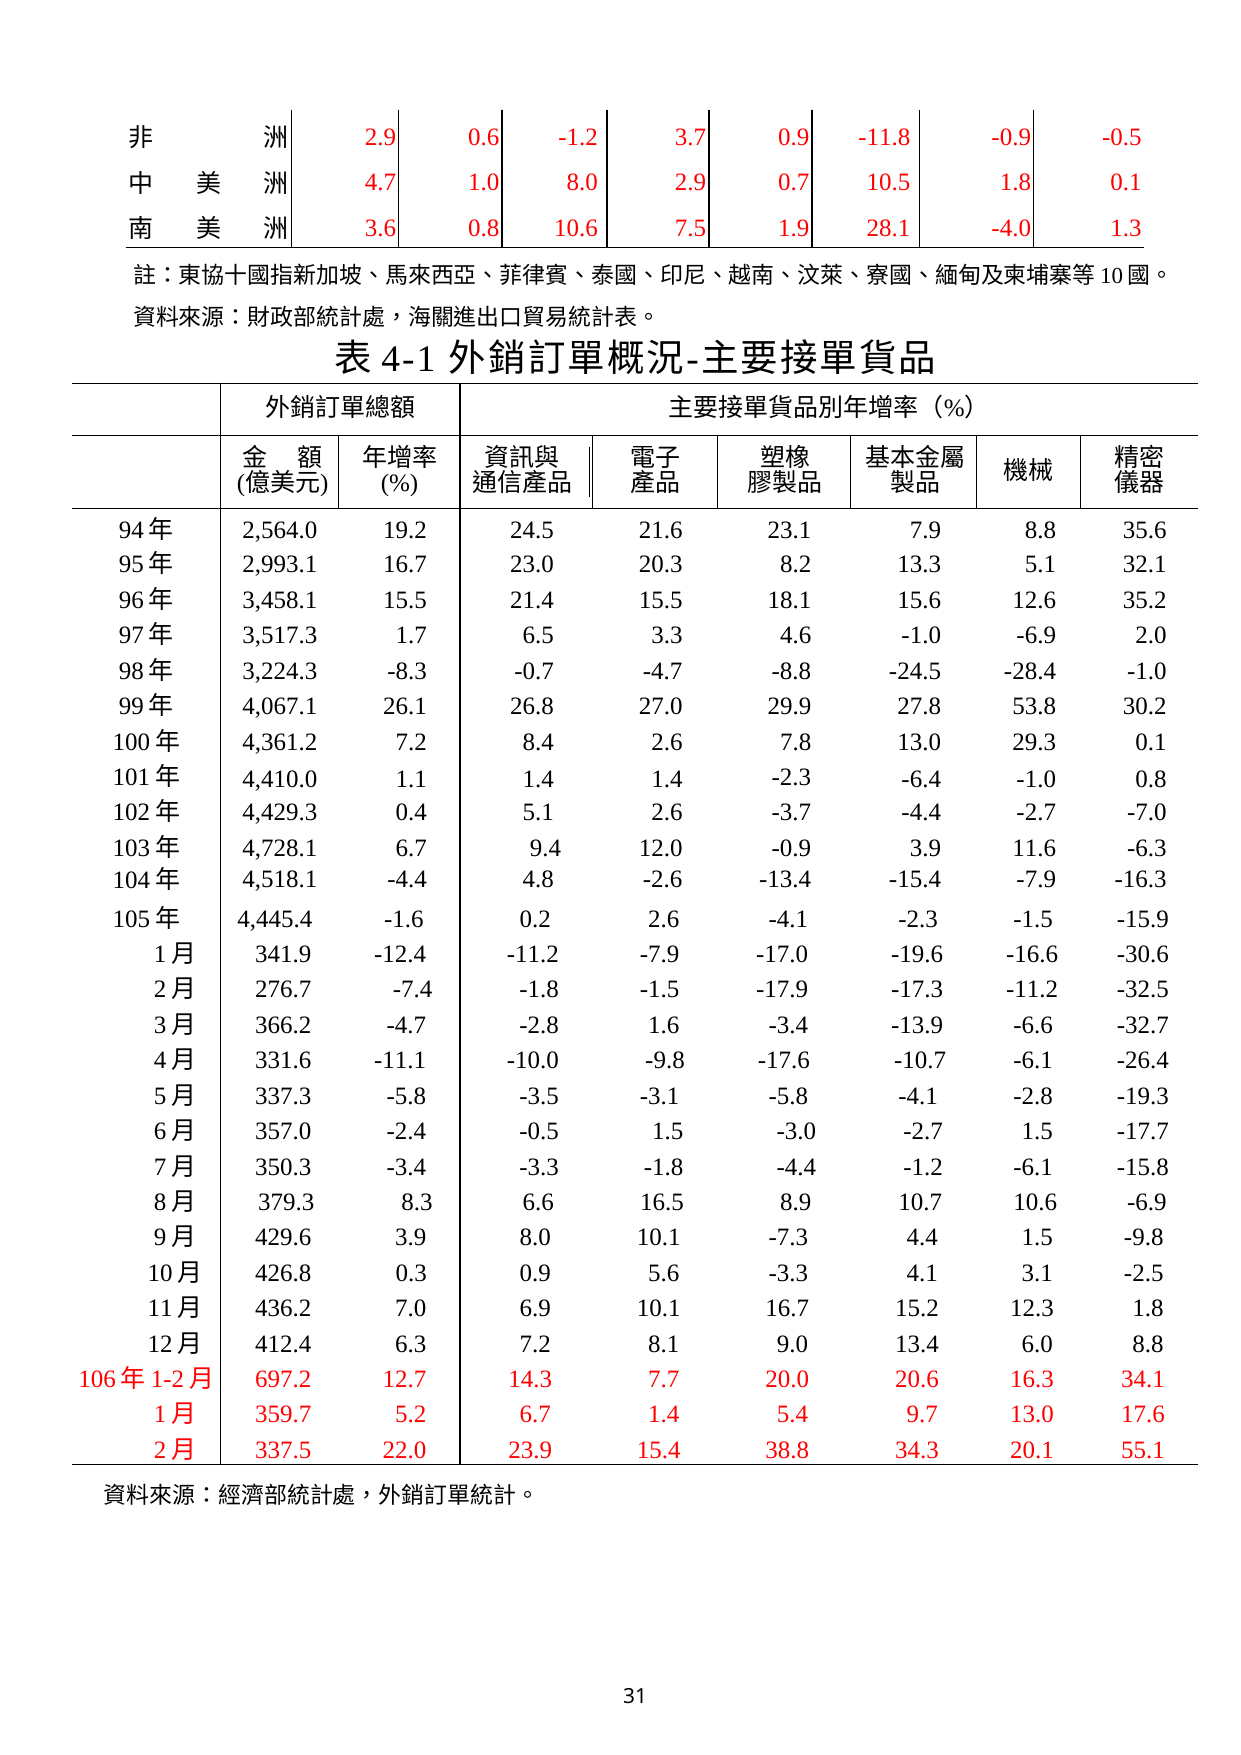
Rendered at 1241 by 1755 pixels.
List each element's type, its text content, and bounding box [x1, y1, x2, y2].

table_cell 5.2 [339, 1393, 459, 1428]
table_cell 0.3 [339, 1251, 459, 1287]
table_cell 98年 [72, 649, 220, 684]
table_cell -3.3 [717, 1251, 850, 1287]
table_cell 4,728.1 [221, 826, 338, 862]
table_cell 103年 [72, 826, 220, 862]
table_cell -17.7 [1080, 1110, 1198, 1145]
table_header [72, 384, 220, 435]
table_cell 95年 [72, 543, 220, 578]
table_cell 7.0 [339, 1287, 459, 1322]
table_cell 5月 [72, 1074, 220, 1109]
table_cell 9.7 [850, 1393, 977, 1428]
table_cell -11.1 [339, 1039, 459, 1074]
table_cell 8.0 [503, 155, 606, 201]
table_cell 5.1 [977, 543, 1080, 578]
table_cell 350.3 [221, 1145, 338, 1180]
table_cell 6.3 [339, 1322, 459, 1357]
table_cell 15.5 [593, 578, 717, 614]
table_cell -32.5 [1080, 968, 1198, 1003]
table_cell 7.2 [461, 1322, 593, 1357]
table_cell -3.7 [717, 791, 850, 826]
table_cell 16.3 [977, 1358, 1080, 1393]
table_cell 357.0 [221, 1110, 338, 1145]
table_cell 97年 [72, 614, 220, 649]
table_cell 341.9 [221, 933, 338, 968]
table_cell 359.7 [221, 1393, 338, 1428]
table_cell 3.7 [608, 110, 708, 155]
table_cell 8.9 [717, 1180, 850, 1216]
table_cell 34.3 [850, 1428, 977, 1464]
table_cell 16.5 [593, 1180, 717, 1216]
table_cell -9.8 [593, 1039, 717, 1074]
table_cell 2.9 [608, 155, 708, 201]
table_cell 29.3 [977, 720, 1080, 755]
table_cell -2.8 [461, 1003, 593, 1039]
table_cell -9.8 [1080, 1216, 1198, 1251]
table_cell 12月 [72, 1322, 220, 1357]
table_cell 1.9 [710, 201, 811, 247]
table_cell 21.6 [593, 509, 717, 543]
table_cell 0.1 [1080, 720, 1198, 755]
table_cell -4.7 [339, 1003, 459, 1039]
table_cell 中美洲 [126, 155, 291, 201]
table_cell -1.0 [1080, 649, 1198, 684]
table_cell -30.6 [1080, 933, 1198, 968]
table_cell -6.3 [1080, 826, 1198, 862]
table_cell 0.8 [399, 201, 501, 247]
table_cell 38.8 [717, 1428, 850, 1464]
table_cell 32.1 [1080, 543, 1198, 578]
table_cell 11月 [72, 1287, 220, 1322]
table_cell 436.2 [221, 1287, 338, 1322]
table_cell 4,067.1 [221, 685, 338, 720]
table_cell 10.6 [977, 1180, 1080, 1216]
table_cell 26.8 [461, 685, 593, 720]
table_cell 6.7 [461, 1393, 593, 1428]
table_cell 基本金屬 製品 [851, 436, 976, 507]
table_cell [72, 436, 220, 507]
table_cell -7.9 [977, 862, 1080, 897]
table_cell -19.6 [850, 933, 977, 968]
table_cell -28.4 [977, 649, 1080, 684]
table_cell -17.3 [850, 968, 977, 1003]
table_cell 15.5 [339, 578, 459, 614]
text 資料來源：財政部統計處，海關進出口貿易統計表。 [133, 302, 1174, 331]
table_cell 5.1 [461, 791, 593, 826]
table_cell 南美洲 [126, 201, 291, 247]
table_cell 20.6 [850, 1358, 977, 1393]
table_cell 電子 產品 [593, 436, 717, 507]
table_cell 3,224.3 [221, 649, 338, 684]
table_cell 3,517.3 [221, 614, 338, 649]
table_cell 7月 [72, 1145, 220, 1180]
table_cell 7.8 [717, 720, 850, 755]
table_cell 金 額 (億美元) [221, 436, 338, 507]
table_cell -1.8 [593, 1145, 717, 1180]
table_cell -4.4 [717, 1145, 850, 1180]
table_cell 1月 [72, 933, 220, 968]
table_cell 0.8 [1080, 755, 1198, 791]
table_cell -2.7 [850, 1110, 977, 1145]
table_cell 14.3 [461, 1358, 593, 1393]
table_cell -3.3 [461, 1145, 593, 1180]
table_cell 9.4 [461, 826, 593, 862]
table_cell -26.4 [1080, 1039, 1198, 1074]
table_cell -4.7 [593, 649, 717, 684]
table_cell 426.8 [221, 1251, 338, 1287]
table_cell 106年1-2月 [72, 1358, 220, 1393]
table_cell 7.9 [850, 509, 977, 543]
text 資料來源：經濟部統計處，外銷訂單統計。 [103, 1477, 1174, 1511]
table_cell 10.7 [850, 1180, 977, 1216]
table_cell 21.4 [461, 578, 593, 614]
table_cell 337.3 [221, 1074, 338, 1109]
table_cell -2.5 [1080, 1251, 1198, 1287]
table_cell 3.9 [339, 1216, 459, 1251]
table_cell 3.1 [977, 1251, 1080, 1287]
table_cell -6.9 [1080, 1180, 1198, 1216]
table_cell 6.7 [339, 826, 459, 862]
table_cell 3.6 [292, 201, 398, 247]
table_cell -0.9 [920, 110, 1033, 155]
table_cell -0.5 [461, 1110, 593, 1145]
table_header 主要接單貨品別年增率（%） [461, 384, 1198, 435]
table_cell 102年 [72, 791, 220, 826]
table_cell 8.4 [461, 720, 593, 755]
table_cell 3.9 [850, 826, 977, 862]
table_cell -6.1 [977, 1145, 1080, 1180]
table_cell -16.6 [977, 933, 1080, 968]
table_cell 7.7 [593, 1358, 717, 1393]
table_cell 1.7 [339, 614, 459, 649]
table_cell 12.7 [339, 1358, 459, 1393]
table_cell -24.5 [850, 649, 977, 684]
table_cell -8.8 [717, 649, 850, 684]
table_cell 13.0 [850, 720, 977, 755]
table_cell 276.7 [221, 968, 338, 1003]
table_cell -32.7 [1080, 1003, 1198, 1039]
table_cell 29.9 [717, 685, 850, 720]
table_cell -4.4 [850, 791, 977, 826]
table_cell 23.0 [461, 543, 593, 578]
table_cell 12.3 [977, 1287, 1080, 1322]
table_cell 1.0 [399, 155, 501, 201]
table_cell -6.4 [850, 755, 977, 791]
table_cell 17.6 [1080, 1393, 1198, 1428]
table_cell -13.4 [717, 862, 850, 897]
table_cell 2.6 [593, 791, 717, 826]
table_cell 0.9 [710, 110, 811, 155]
table_cell 104年 [72, 862, 220, 897]
table_cell -1.2 [850, 1145, 977, 1180]
table_cell -11.2 [461, 933, 593, 968]
table_cell -3.0 [717, 1110, 850, 1145]
table_cell 35.2 [1080, 578, 1198, 614]
table_cell 1.6 [593, 1003, 717, 1039]
table_cell -16.3 [1080, 862, 1198, 897]
table_cell 15.2 [850, 1287, 977, 1322]
table_cell 精密 儀器 [1081, 436, 1198, 507]
table_cell 30.2 [1080, 685, 1198, 720]
table_cell 55.1 [1080, 1428, 1198, 1464]
text 註：東協十國指新加坡、馬來西亞、菲律賓、泰國、印尼、越南、汶萊、寮國、緬甸及柬埔寨等10國。 [133, 261, 1174, 290]
table_cell 13.0 [977, 1393, 1080, 1428]
table_cell 機械 [977, 436, 1080, 507]
table_cell -7.0 [1080, 791, 1198, 826]
table_cell -2.4 [339, 1110, 459, 1145]
table_cell 0.2 [461, 897, 593, 932]
table_cell -7.3 [717, 1216, 850, 1251]
table_cell 8.8 [1080, 1322, 1198, 1357]
table_cell 1.8 [1080, 1287, 1198, 1322]
table_cell -0.9 [717, 826, 850, 862]
table_cell -19.3 [1080, 1074, 1198, 1109]
table_cell -1.8 [461, 968, 593, 1003]
table_cell 2.6 [593, 897, 717, 932]
table_cell 8.0 [461, 1216, 593, 1251]
table_cell 94年 [72, 509, 220, 543]
table_cell 13.4 [850, 1322, 977, 1357]
table_cell 0.6 [399, 110, 501, 155]
table_cell -2.3 [717, 755, 850, 791]
table_cell 1.5 [977, 1216, 1080, 1251]
table_cell -2.8 [977, 1074, 1080, 1109]
table_cell -3.4 [339, 1145, 459, 1180]
table_cell 10.1 [593, 1287, 717, 1322]
table_cell -6.9 [977, 614, 1080, 649]
table_cell -10.7 [850, 1039, 977, 1074]
table_cell 8.2 [717, 543, 850, 578]
table_cell 10.6 [503, 201, 606, 247]
table_cell -6.1 [977, 1039, 1080, 1074]
table_cell 2月 [72, 1428, 220, 1464]
table_cell 24.5 [461, 509, 593, 543]
table_cell 1.4 [461, 755, 593, 791]
table_cell 0.1 [1034, 155, 1144, 201]
table_cell 337.5 [221, 1428, 338, 1464]
table_cell 16.7 [339, 543, 459, 578]
table_cell -17.0 [717, 933, 850, 968]
table_cell 年增率 (%) [339, 436, 459, 507]
table_cell -15.4 [850, 862, 977, 897]
table_cell 366.2 [221, 1003, 338, 1039]
table_cell 28.1 [813, 201, 919, 247]
table_cell 101年 [72, 755, 220, 791]
table_cell 6.5 [461, 614, 593, 649]
table_cell 22.0 [339, 1428, 459, 1464]
table_cell -0.5 [1034, 110, 1144, 155]
table_cell 2.6 [593, 720, 717, 755]
table_cell -4.4 [339, 862, 459, 897]
table_cell 12.6 [977, 578, 1080, 614]
table_cell 3.3 [593, 614, 717, 649]
table_cell 11.6 [977, 826, 1080, 862]
table_cell -1.0 [977, 755, 1080, 791]
table_cell 1.4 [593, 1393, 717, 1428]
table_cell -12.4 [339, 933, 459, 968]
table_cell 6月 [72, 1110, 220, 1145]
table_cell 4,410.0 [221, 755, 338, 791]
table_cell 412.4 [221, 1322, 338, 1357]
table_cell -3.4 [717, 1003, 850, 1039]
table_cell 資訊與 通信產品 [461, 436, 592, 507]
table_cell -6.6 [977, 1003, 1080, 1039]
table_cell -17.9 [717, 968, 850, 1003]
table_cell 35.6 [1080, 509, 1198, 543]
table_cell -4.1 [717, 897, 850, 932]
table_cell 4,361.2 [221, 720, 338, 755]
table_cell -2.3 [850, 897, 977, 932]
table_cell -7.4 [339, 968, 459, 1003]
table_cell 10.5 [813, 155, 919, 201]
table_cell -8.3 [339, 649, 459, 684]
table_cell 15.4 [593, 1428, 717, 1464]
table_cell 2,993.1 [221, 543, 338, 578]
table_cell -3.1 [593, 1074, 717, 1109]
table_cell 4月 [72, 1039, 220, 1074]
table_cell 6.0 [977, 1322, 1080, 1357]
table_cell 2月 [72, 968, 220, 1003]
table_cell -11.2 [977, 968, 1080, 1003]
table_cell 34.1 [1080, 1358, 1198, 1393]
table_cell 379.3 [221, 1180, 338, 1216]
table_cell 1.8 [920, 155, 1033, 201]
table_cell -7.9 [593, 933, 717, 968]
table_cell 7.5 [608, 201, 708, 247]
table_cell 4.1 [850, 1251, 977, 1287]
table_cell 4.8 [461, 862, 593, 897]
table_cell 1.5 [593, 1110, 717, 1145]
table_cell 2,564.0 [221, 509, 338, 543]
table_cell 10.1 [593, 1216, 717, 1251]
table_cell -4.1 [850, 1074, 977, 1109]
table_cell 13.3 [850, 543, 977, 578]
table_cell -15.8 [1080, 1145, 1198, 1180]
table_cell 3,458.1 [221, 578, 338, 614]
table_cell 6.6 [461, 1180, 593, 1216]
table_cell 5.4 [717, 1393, 850, 1428]
table_cell 53.8 [977, 685, 1080, 720]
table_cell 20.3 [593, 543, 717, 578]
table_cell -5.8 [339, 1074, 459, 1109]
table_cell 1.4 [593, 755, 717, 791]
table_cell 0.4 [339, 791, 459, 826]
table_cell 96年 [72, 578, 220, 614]
table_cell -1.2 [503, 110, 606, 155]
table_cell 99年 [72, 685, 220, 720]
table_cell 2.0 [1080, 614, 1198, 649]
table_cell 19.2 [339, 509, 459, 543]
table_cell 5.6 [593, 1251, 717, 1287]
table_cell 15.6 [850, 578, 977, 614]
table_cell 8月 [72, 1180, 220, 1216]
table_cell -4.0 [920, 201, 1033, 247]
table_cell 16.7 [717, 1287, 850, 1322]
table_cell 105年 [72, 897, 220, 932]
table_cell -1.0 [850, 614, 977, 649]
table_cell 非洲 [126, 110, 291, 155]
table_header 外銷訂單總額 [221, 384, 459, 435]
table_cell 8.1 [593, 1322, 717, 1357]
table_cell -10.0 [461, 1039, 593, 1074]
table_cell -15.9 [1080, 897, 1198, 932]
table_cell 4.4 [850, 1216, 977, 1251]
table_cell -0.7 [461, 649, 593, 684]
table_cell -1.6 [339, 897, 459, 932]
table_cell 9月 [72, 1216, 220, 1251]
table_cell -3.5 [461, 1074, 593, 1109]
table_cell 8.3 [339, 1180, 459, 1216]
table_cell 4.7 [292, 155, 398, 201]
table_cell 9.0 [717, 1322, 850, 1357]
table_cell -2.7 [977, 791, 1080, 826]
table_cell 12.0 [593, 826, 717, 862]
table_cell 1.5 [977, 1110, 1080, 1145]
table_cell 23.9 [461, 1428, 593, 1464]
table_cell 20.1 [977, 1428, 1080, 1464]
table_cell -1.5 [977, 897, 1080, 932]
table_cell -13.9 [850, 1003, 977, 1039]
table_cell 1.3 [1034, 201, 1144, 247]
table_cell 4,445.4 [221, 897, 338, 932]
table_cell 429.6 [221, 1216, 338, 1251]
table_cell 8.8 [977, 509, 1080, 543]
table_cell 26.1 [339, 685, 459, 720]
table_cell 23.1 [717, 509, 850, 543]
table_cell -1.5 [593, 968, 717, 1003]
table_cell 4.6 [717, 614, 850, 649]
table_cell 1.1 [339, 755, 459, 791]
table_cell 6.9 [461, 1287, 593, 1322]
table_cell -11.8 [813, 110, 919, 155]
table_cell 2.9 [292, 110, 398, 155]
text 表4-1 外銷訂單概況-主要接單貨品 [133, 331, 1137, 382]
table_cell 4,429.3 [221, 791, 338, 826]
table_cell -5.8 [717, 1074, 850, 1109]
table_cell 10月 [72, 1251, 220, 1287]
table_cell 4,518.1 [221, 862, 338, 897]
table_cell -2.6 [593, 862, 717, 897]
table_cell -17.6 [717, 1039, 850, 1074]
table_cell 100年 [72, 720, 220, 755]
table_cell 塑橡 膠製品 [718, 436, 850, 507]
table_cell 27.8 [850, 685, 977, 720]
table_cell 7.2 [339, 720, 459, 755]
table_cell 697.2 [221, 1358, 338, 1393]
table_cell 3月 [72, 1003, 220, 1039]
table_cell 1月 [72, 1393, 220, 1428]
table_cell 18.1 [717, 578, 850, 614]
table_cell 27.0 [593, 685, 717, 720]
table_cell 20.0 [717, 1358, 850, 1393]
table_cell 0.7 [710, 155, 811, 201]
table_cell 0.9 [461, 1251, 593, 1287]
table_cell 331.6 [221, 1039, 338, 1074]
